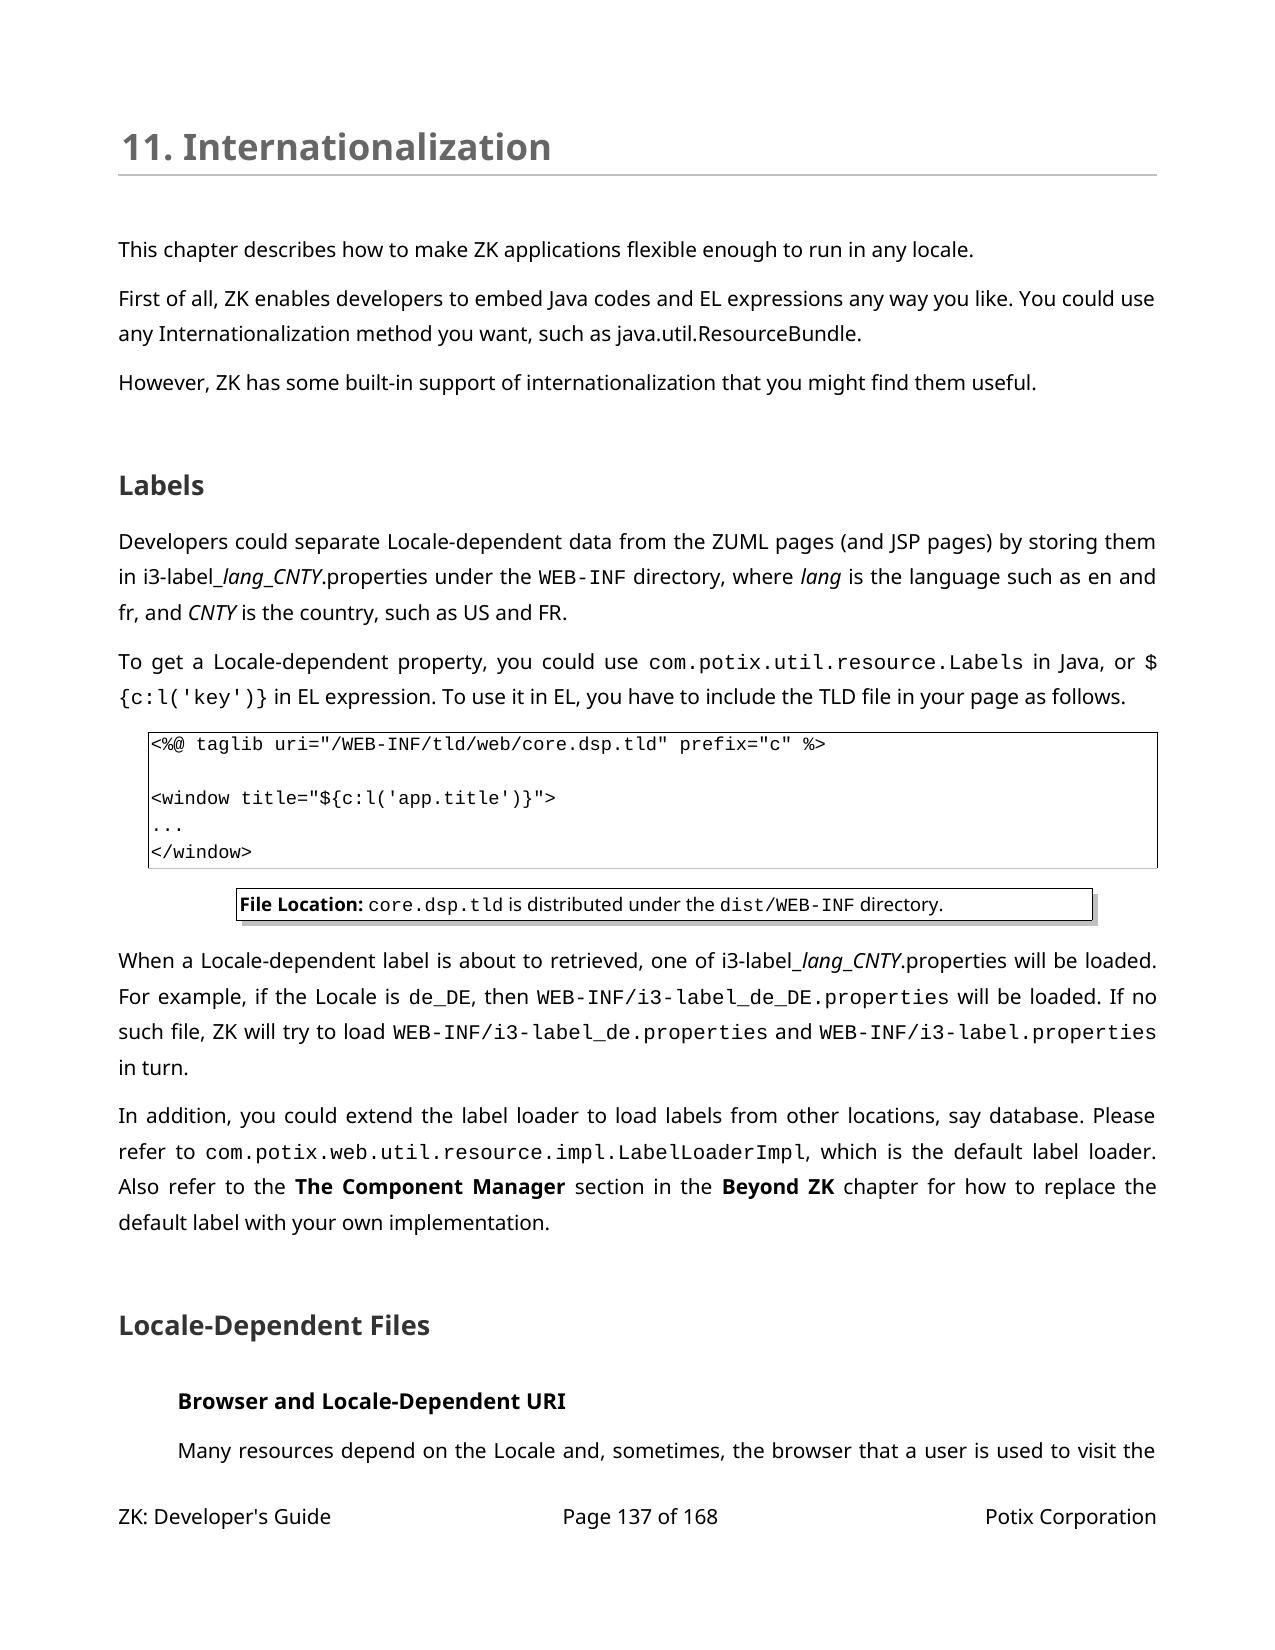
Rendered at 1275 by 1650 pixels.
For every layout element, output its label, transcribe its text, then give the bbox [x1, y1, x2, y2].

text Developers could separate Locale-dependent data from the ZUML pages (and JSP pages) by storing them in i3-label_lang_CNTY.properties under the WEB-INF directory, where lang is the language such as en and fr, and CNTY is the country, such as US and FR. [118, 527, 1157, 626]
text However, ZK has some built-in support of internationalization that you might find them useful. [118, 368, 1157, 396]
text First of all, ZK enables developers to embed Java codes and EL expressions any way you like. You could use any Internationalization method you want, such as java.util.ResourceBundle. [118, 284, 1157, 347]
text </window> [149, 840, 1157, 868]
text File Location: core.dsp.tld is distributed under the dist/WEB-INF directory. [237, 889, 1092, 920]
subtitle Browser and Locale-Dependent URI [177, 1386, 1157, 1416]
subtitle Labels [118, 467, 1157, 504]
text To get a Locale-dependent property, you could use com.potix.util.resource.Labels in Java, or ${c:l('key')} in EL expression. To use it in EL, you have to include the TLD file in your page as follows. [118, 647, 1157, 711]
text In addition, you could extend the label loader to load labels from other locations, say database. Please refer to com.potix.web.util.resource.impl.LabelLoaderImpl, which is the default label loader. Also refer to the The Component Manager section in the Beyond ZK chapter for how to replace the default label with your own implementation. [118, 1102, 1157, 1236]
subtitle Locale-Dependent Files [118, 1307, 1157, 1343]
text <window title="${c:l('app.title')}"> [149, 786, 1157, 810]
text This chapter describes how to make ZK applications flexible enough to run in any locale. [118, 235, 1157, 263]
text Many resources depend on the Locale and, sometimes, the browser that a user is used to visit the [177, 1437, 1157, 1465]
text When a Locale-dependent label is about to retrieved, one of i3-label_lang_CNTY.properties will be loaded. For example, if the Locale is de_DE, then WEB-INF/i3-label_de_DE.properties will be loaded. If no such file, ZK will try to load WEB-INF/i3-label_de.properties and WEB-INF/i3-label.properties in turn. [118, 947, 1157, 1081]
text ... [149, 813, 1157, 837]
text <%@ taglib uri="/WEB-INF/tld/web/core.dsp.tld" prefix="c" %> [149, 733, 1157, 756]
subtitle 11. Internationalization [118, 118, 1157, 174]
